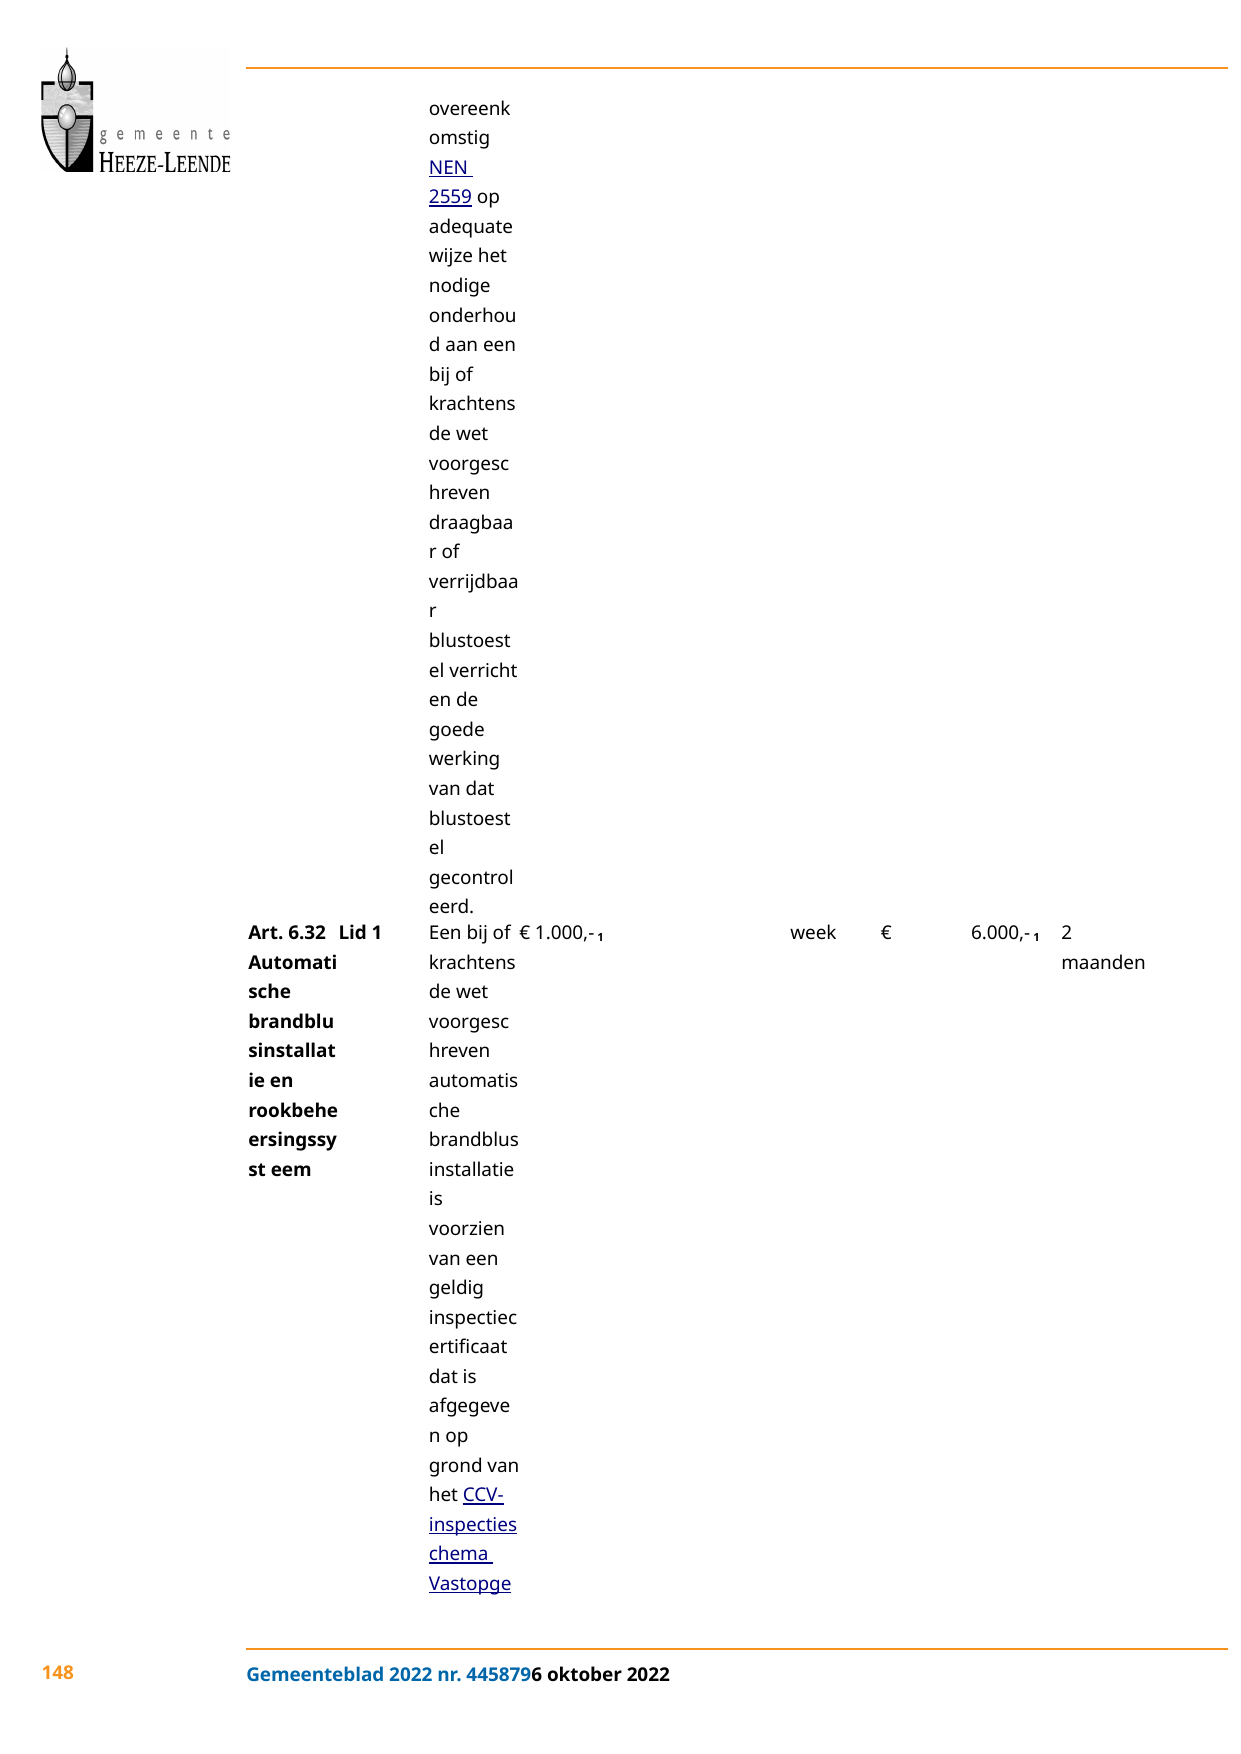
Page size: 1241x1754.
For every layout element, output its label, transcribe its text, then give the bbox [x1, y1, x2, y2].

table_cell [338, 95, 429, 919]
table_cell Art. 6.32 Automatische brandblusinstallatie en rookbeheersingssyst eem [248, 919, 338, 1596]
table_cell [971, 95, 1061, 919]
table_cell € 1.000,- 1 [519, 919, 790, 1596]
table_cell 2 maanden [1061, 919, 1152, 1596]
table_cell [248, 95, 338, 919]
table_cell [790, 95, 881, 919]
table_cell 6.000,- 1 [971, 919, 1061, 1596]
table_cell week [790, 919, 881, 1596]
picture [41, 47, 231, 172]
table_cell [519, 95, 790, 919]
table_cell [881, 95, 971, 919]
table_cell Lid 1 [338, 919, 429, 1596]
table_cell € [881, 919, 971, 1596]
table_cell Een bij of krachtens de wet voorgeschreven automatische brandblusinstallatie is voorzien van een geldig inspectiecertificaat dat is afgegeven op grond van het CCV-inspectieschema Vastopge [429, 919, 519, 1596]
table_cell [1061, 95, 1152, 919]
table_cell overeenkomstig NEN 2559 op adequate wijze het nodige onderhoud aan een bij of krachtens de wet voorgeschreven draagbaar of verrijdbaar blustoestel verricht en de goede werking van dat blustoestel gecontroleerd. [429, 95, 519, 919]
